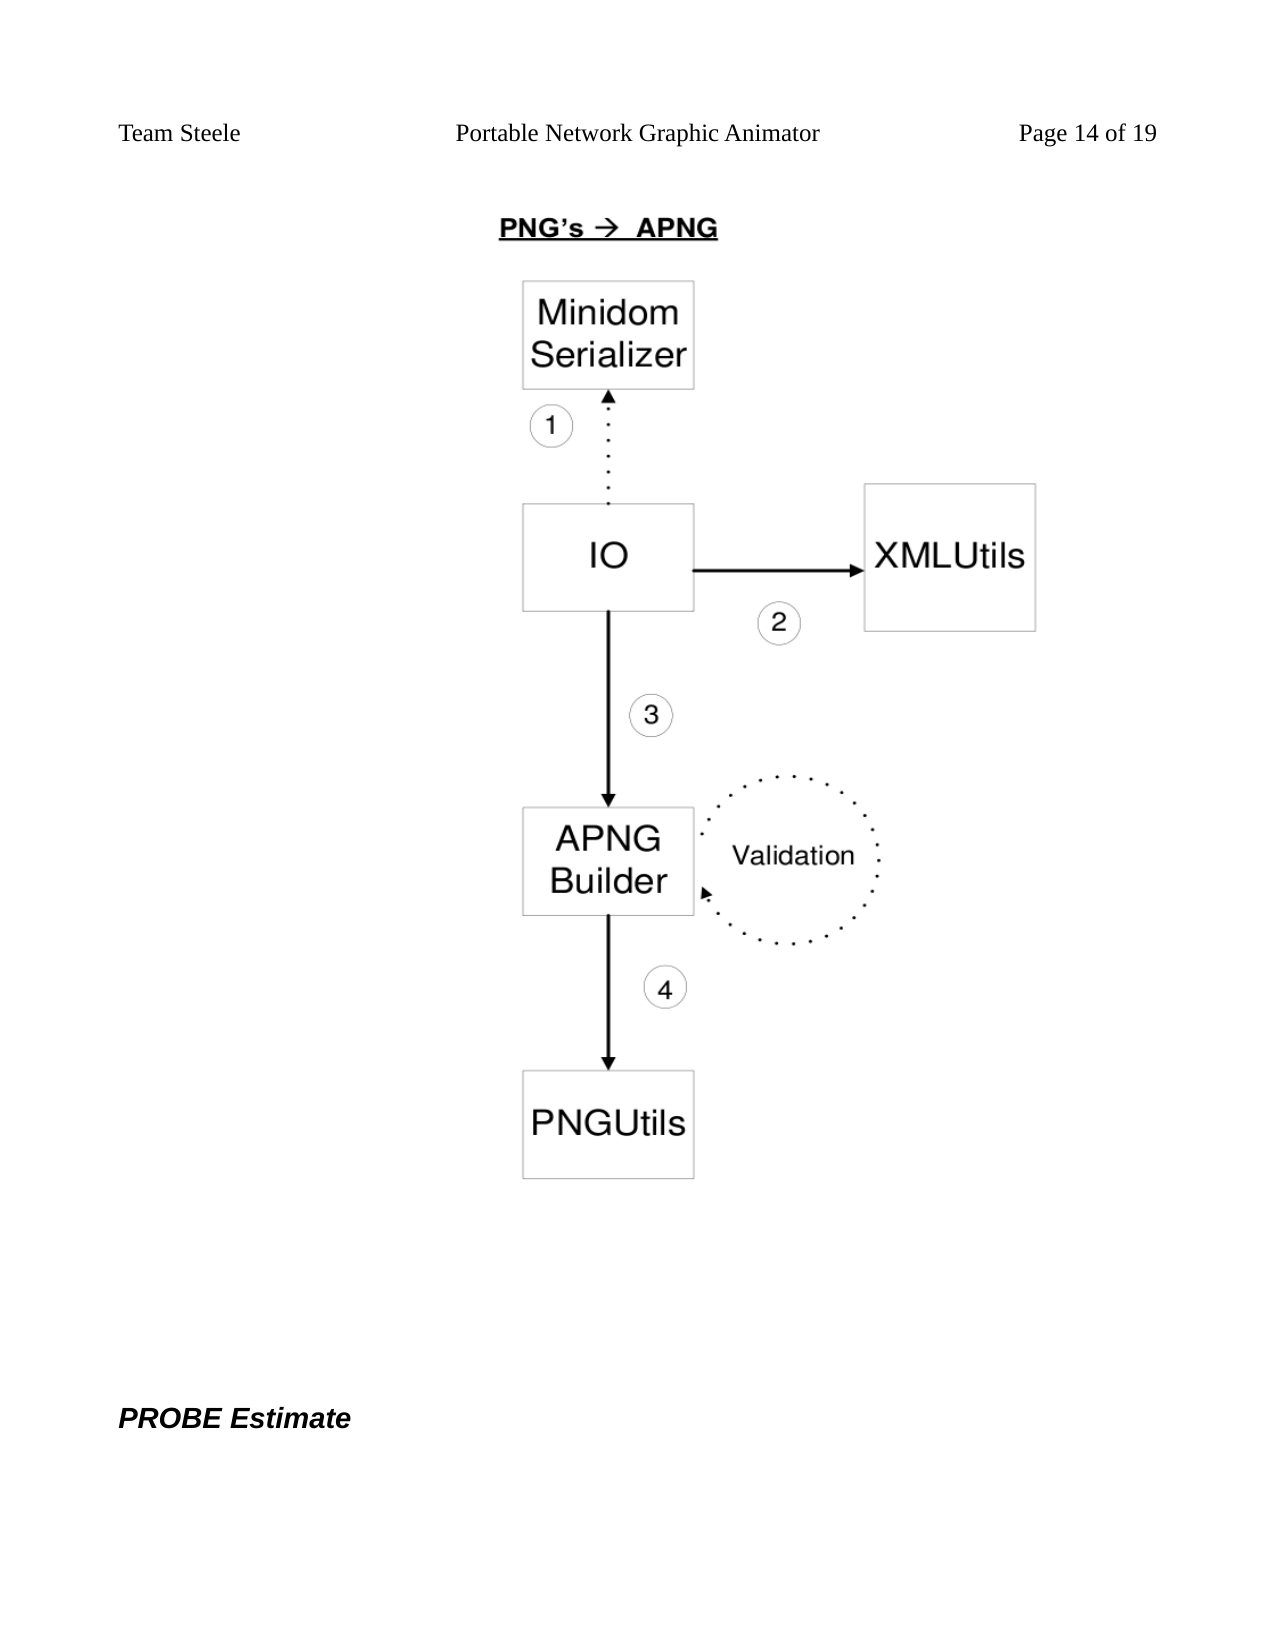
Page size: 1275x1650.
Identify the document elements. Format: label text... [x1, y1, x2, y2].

picture [153, 176, 1122, 1335]
subtitle PROBE Estimate [118, 1401, 1157, 1434]
